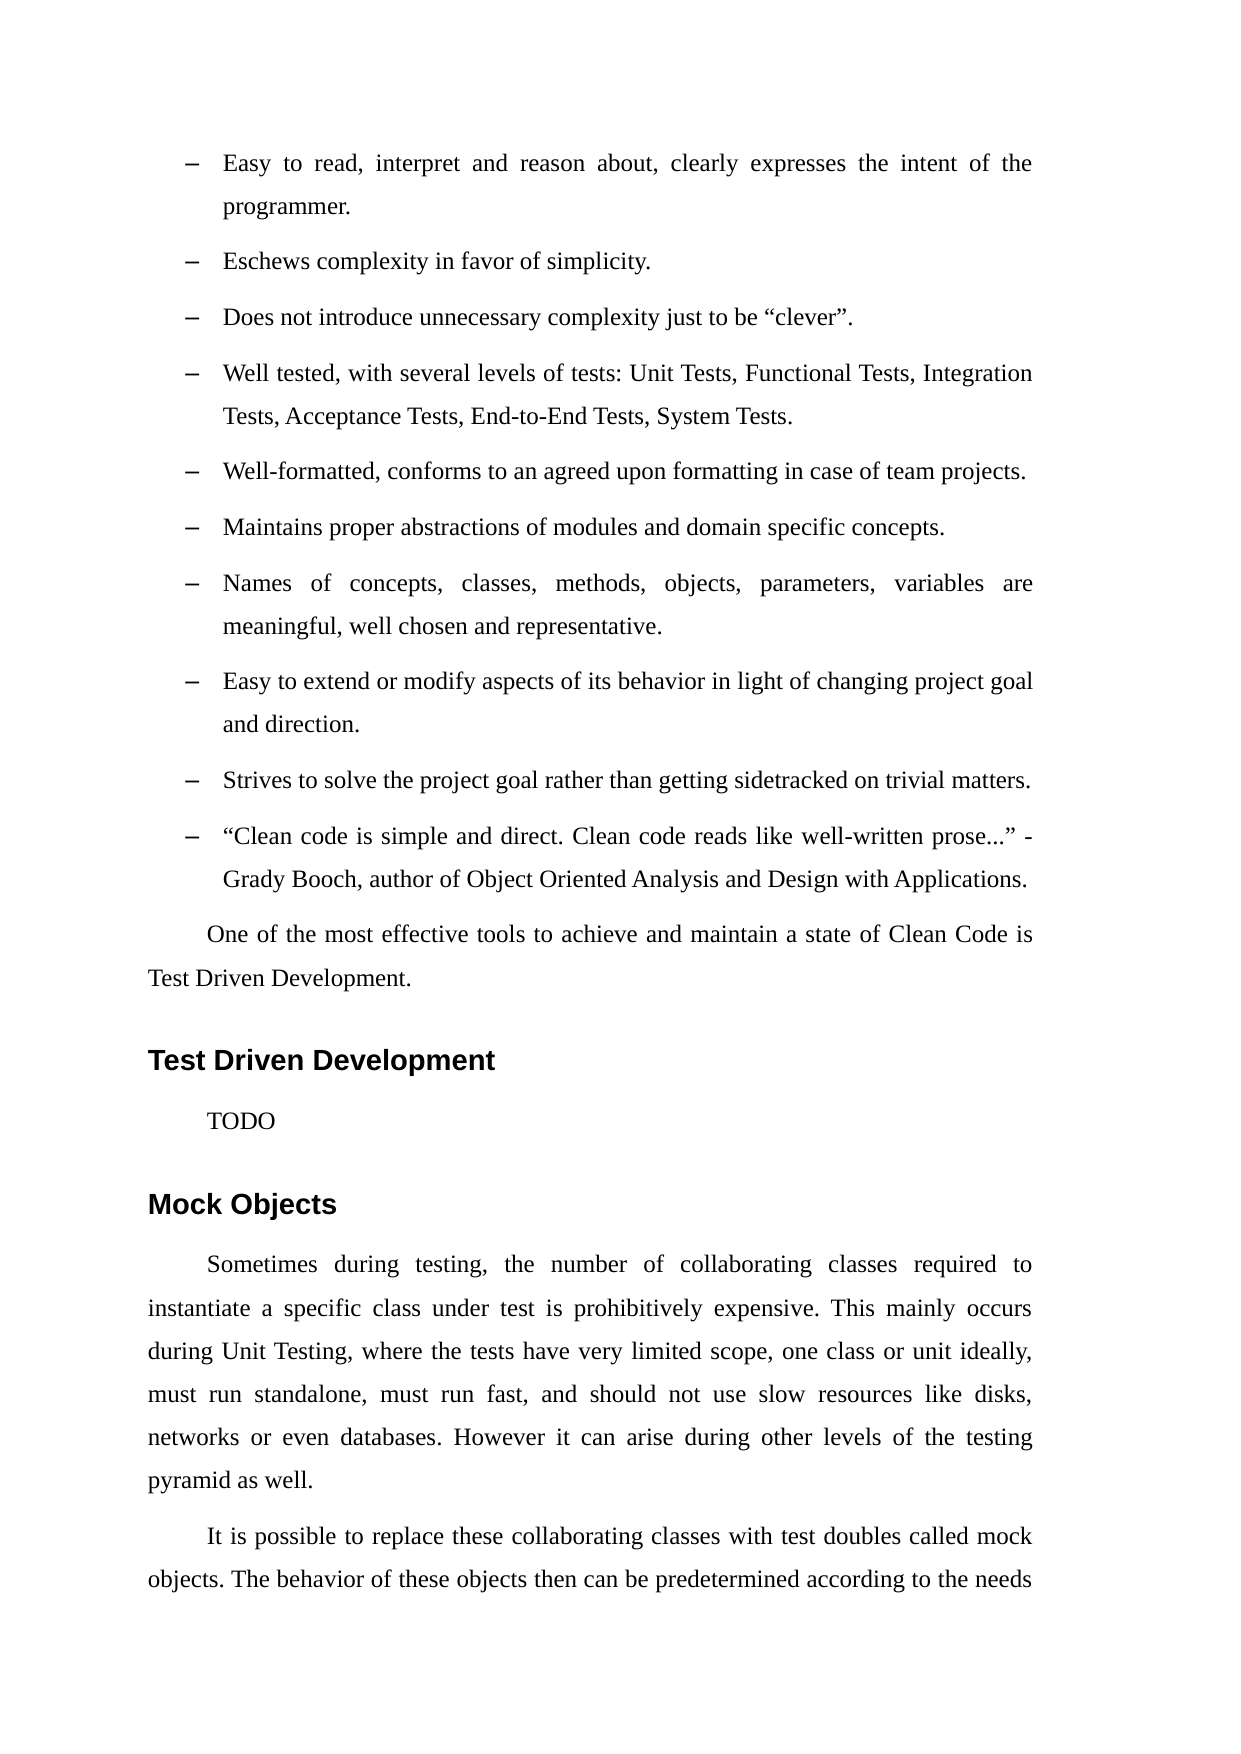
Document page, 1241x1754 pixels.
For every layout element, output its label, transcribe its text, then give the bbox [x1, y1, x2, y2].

list Easy to extend or modify aspects of its behavior in light of changing project goal and direction. [185, 666, 1033, 738]
text TODO [148, 1106, 1033, 1135]
text One of the most effective tools to achieve and maintain a state of Clean Code is Test Driven Development. [148, 919, 1033, 991]
list Maintains proper abstractions of modules and domain specific concepts. [185, 512, 1033, 541]
list Strives to solve the project goal rather than getting sidetracked on trivial matters. [185, 765, 1033, 794]
list Eschews complexity in favor of simplicity. [185, 246, 1033, 275]
subtitle Test Driven Development [148, 1043, 1033, 1077]
list Does not introduce unnecessary complexity just to be “clever”. [185, 302, 1033, 331]
list Easy to read, interpret and reason about, clearly expresses the intent of the programmer. [185, 148, 1033, 219]
list Well-formatted, conforms to an agreed upon formatting in case of team projects. [185, 456, 1033, 485]
list Names of concepts, classes, methods, objects, parameters, variables are meaningful, well chosen and representative. [185, 568, 1033, 639]
subtitle Mock Objects [148, 1187, 1033, 1220]
text Sometimes during testing, the number of collaborating classes required to instantiate a specific class under test is prohibitively expensive. This mainly occurs during Unit Testing, where the tests have very limited scope, one class or unit ideally, must run standalone, must run fast, and should not use slow resources like disks, networks or even databases. However it can arise during other levels of the testing pyramid as well. [148, 1249, 1033, 1494]
list “Clean code is simple and direct. Clean code reads like well-written prose...” - Grady Booch, author of Object Oriented Analysis and Design with Applications. [185, 821, 1033, 893]
list Well tested, with several levels of tests: Unit Tests, Functional Tests, Integration Tests, Acceptance Tests, End-to-End Tests, System Tests. [185, 358, 1033, 429]
text It is possible to replace these collaborating classes with test doubles called mock objects. The behavior of these objects then can be predetermined according to the needs [148, 1521, 1033, 1593]
